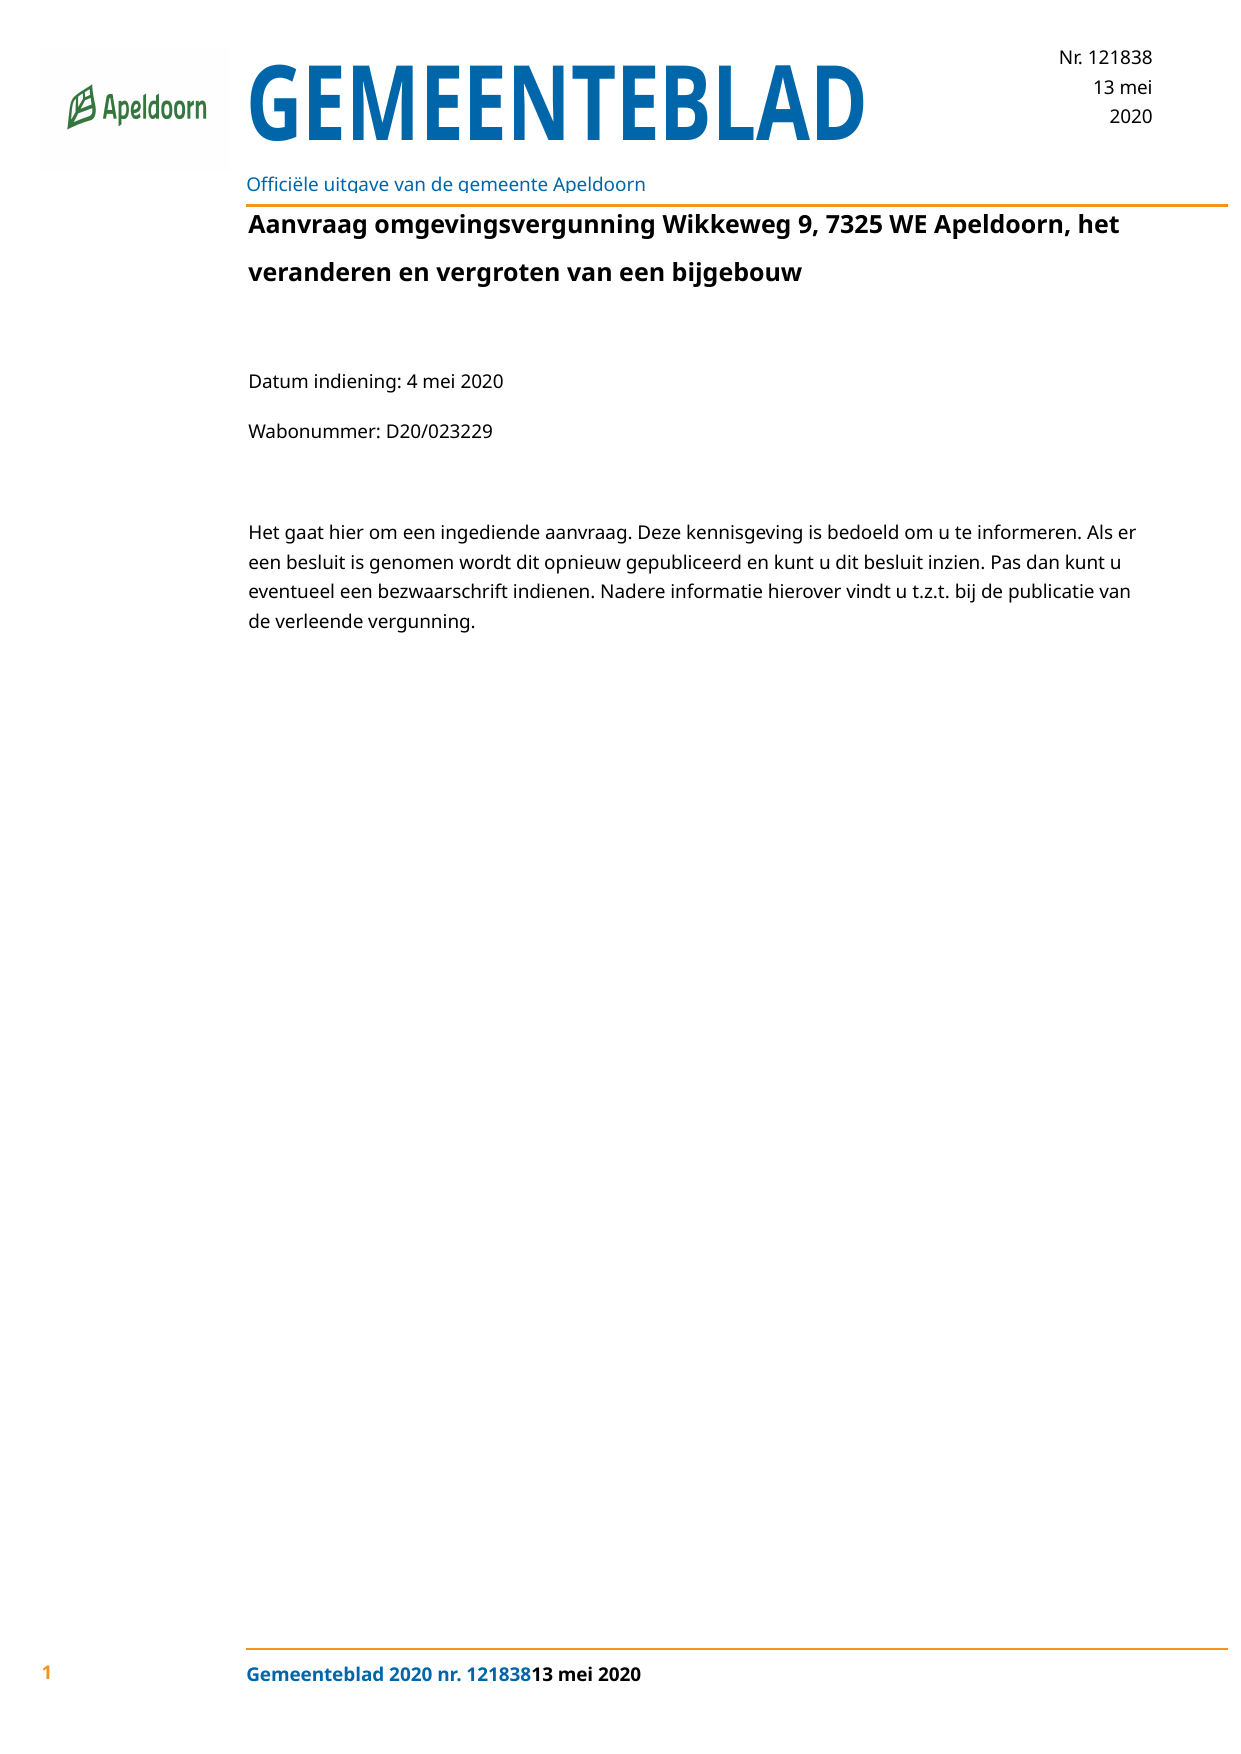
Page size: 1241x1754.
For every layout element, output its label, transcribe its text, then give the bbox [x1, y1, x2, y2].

picture [41, 47, 231, 172]
text Datum indiening: 4 mei 2020 [248, 368, 1152, 394]
text Het gaat hier om een ingediende aanvraag. Deze kennisgeving is bedoeld om u te informeren. Als er een besluit is genomen wordt dit opnieuw gepubliceerd en kunt u dit besluit inzien. Pas dan kunt u eventueel een bezwaarschrift indienen. Nadere informatie hierover vindt u t.z.t. bij de publicatie van de verleende vergunning. [248, 519, 1152, 634]
text Wabonummer: D20/023229 [248, 419, 1152, 444]
text Aanvraag omgevingsvergunning Wikkeweg 9, 7325 WE Apeldoorn, het veranderen en vergroten van een bijgebouw [248, 207, 1152, 288]
